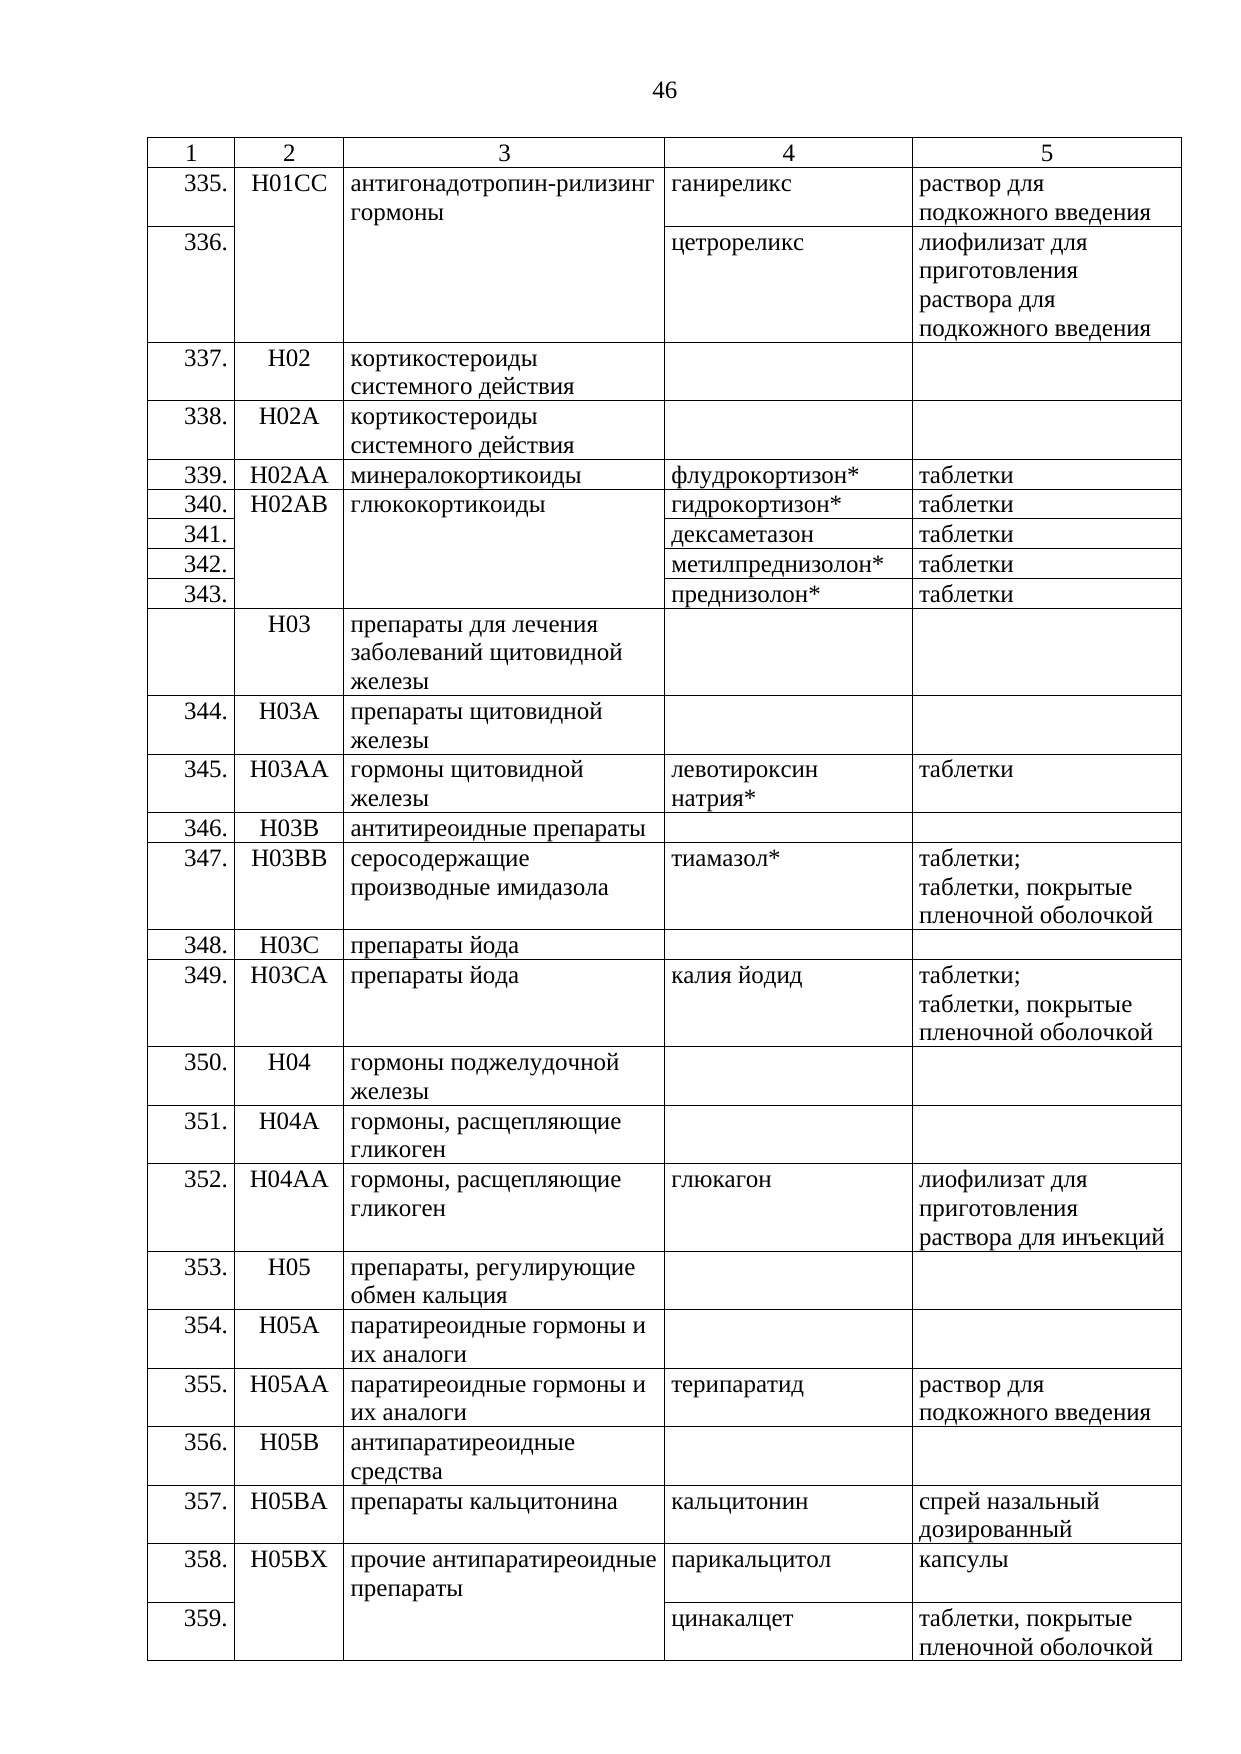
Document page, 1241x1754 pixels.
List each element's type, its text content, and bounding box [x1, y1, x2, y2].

table_cell [148, 1369, 234, 1426]
table_cell гормоны щитовидной железы [344, 755, 664, 812]
table_cell антитиреоидные препараты [344, 813, 664, 842]
table_cell [148, 549, 234, 578]
table_cell преднизолон* [665, 579, 912, 608]
table_cell [148, 579, 234, 608]
table_cell таблетки [913, 460, 1181, 488]
table_cell H02A [235, 401, 343, 459]
table_cell [148, 519, 234, 548]
table_cell [913, 401, 1181, 459]
table_cell Н04А [235, 1106, 343, 1163]
table_cell капсулы [913, 1544, 1181, 1602]
table_cell глюкокортикоиды [344, 490, 664, 608]
table_cell таблетки [913, 755, 1181, 812]
table_cell Н04АА [235, 1164, 343, 1251]
table_header 5 [913, 138, 1181, 167]
table_cell раствор для подкожного введения [913, 168, 1181, 226]
table_cell Н04 [235, 1047, 343, 1105]
table_cell [665, 1427, 912, 1485]
table_cell калия йодид [665, 960, 912, 1046]
table_cell препараты щитовидной железы [344, 696, 664, 753]
table_cell [913, 696, 1181, 753]
table_cell метилпреднизолон* [665, 549, 912, 578]
table_cell паратиреоидные гормоны и их аналоги [344, 1369, 664, 1426]
table_cell минералокортикоиды [344, 460, 664, 488]
table_header 2 [235, 138, 343, 167]
table_cell паратиреоидные гормоны и их аналоги [344, 1310, 664, 1368]
table_cell [148, 490, 234, 518]
table_cell [665, 1106, 912, 1163]
table_cell цетрореликс [665, 227, 912, 342]
table_cell [665, 343, 912, 400]
table_cell препараты йода [344, 960, 664, 1046]
table_cell [148, 460, 234, 488]
table_cell антипаратиреоидные средства [344, 1427, 664, 1485]
table_cell дексаметазон [665, 519, 912, 548]
table_cell [148, 1252, 234, 1309]
table_cell [148, 343, 234, 400]
table_cell [148, 401, 234, 459]
table_cell прочие антипаратиреоидные препараты [344, 1544, 664, 1660]
table_cell [148, 813, 234, 842]
table_cell [913, 813, 1181, 842]
table_cell [148, 609, 234, 695]
table_cell раствор для подкожного введения [913, 1369, 1181, 1426]
table_cell H05BX [235, 1544, 343, 1660]
table_cell левотироксин натрия* [665, 755, 912, 812]
table_cell терипаратид [665, 1369, 912, 1426]
table_cell H03AA [235, 755, 343, 812]
table_cell [148, 1164, 234, 1251]
table_cell [913, 1427, 1181, 1485]
table_cell ганиреликс [665, 168, 912, 226]
table_cell таблетки; таблетки, покрытые пленочной оболочкой [913, 843, 1181, 929]
table_cell спрей назальный дозированный [913, 1486, 1181, 1543]
table_cell [913, 343, 1181, 400]
table_cell H03BB [235, 843, 343, 929]
table_cell [148, 1047, 234, 1105]
table_cell [913, 1106, 1181, 1163]
table_cell [148, 1486, 234, 1543]
table_cell таблетки [913, 490, 1181, 518]
table_cell [148, 930, 234, 959]
table_cell гормоны, расщепляющие гликоген [344, 1164, 664, 1251]
table_cell гидрокортизон* [665, 490, 912, 518]
table_cell лиофилизат для приготовления раствора для инъекций [913, 1164, 1181, 1251]
table_cell [148, 1310, 234, 1368]
table_cell H01CC [235, 168, 343, 342]
table_cell H05AA [235, 1369, 343, 1426]
table_cell гормоны поджелудочной железы [344, 1047, 664, 1105]
table_cell H03A [235, 696, 343, 753]
table_cell [148, 1106, 234, 1163]
table_cell H05B [235, 1427, 343, 1485]
table_cell [148, 696, 234, 753]
table_cell H05 [235, 1252, 343, 1309]
table_cell H02 [235, 343, 343, 400]
table_cell таблетки [913, 549, 1181, 578]
table_cell препараты для лечения заболеваний щитовидной железы [344, 609, 664, 695]
table_cell [148, 168, 234, 226]
table_cell [148, 1603, 234, 1660]
table_cell [665, 609, 912, 695]
table_cell кальцитонин [665, 1486, 912, 1543]
table_cell [913, 609, 1181, 695]
table_cell глюкагон [665, 1164, 912, 1251]
table_cell флудрокортизон* [665, 460, 912, 488]
table_cell [665, 1047, 912, 1105]
table_cell [148, 227, 234, 342]
table_header 1 [148, 138, 234, 167]
table_cell H03C [235, 930, 343, 959]
table_cell таблетки [913, 519, 1181, 548]
table_header 4 [665, 138, 912, 167]
table_cell [148, 1544, 234, 1602]
table_cell кортикостероиды системного действия [344, 343, 664, 400]
table_cell H03B [235, 813, 343, 842]
table_cell [665, 696, 912, 753]
table_cell [913, 1252, 1181, 1309]
table_cell цинакалцет [665, 1603, 912, 1660]
table_cell [665, 1310, 912, 1368]
table_cell [148, 1427, 234, 1485]
table_cell таблетки, покрытые пленочной оболочкой [913, 1603, 1181, 1660]
table_cell [665, 1252, 912, 1309]
table_cell H02AB [235, 490, 343, 608]
table_header 3 [344, 138, 664, 167]
table_cell кортикостероиды системного действия [344, 401, 664, 459]
table_cell [913, 1310, 1181, 1368]
table_cell антигонадотропин-рилизинг гормоны [344, 168, 664, 342]
table_cell [665, 930, 912, 959]
table_cell таблетки; таблетки, покрытые пленочной оболочкой [913, 960, 1181, 1046]
table_cell [913, 1047, 1181, 1105]
table_cell препараты, регулирующие обмен кальция [344, 1252, 664, 1309]
table_cell парикальцитол [665, 1544, 912, 1602]
table_cell H03 [235, 609, 343, 695]
table_cell H02AA [235, 460, 343, 488]
table_cell таблетки [913, 579, 1181, 608]
table_cell H05A [235, 1310, 343, 1368]
table_cell [148, 960, 234, 1046]
table_cell серосодержащие производные имидазола [344, 843, 664, 929]
table_cell [913, 930, 1181, 959]
table_cell H05BA [235, 1486, 343, 1543]
table_cell лиофилизат для приготовления раствора для подкожного введения [913, 227, 1181, 342]
table_cell H03CA [235, 960, 343, 1046]
table_cell препараты кальцитонина [344, 1486, 664, 1543]
table_cell [148, 755, 234, 812]
table_cell гормоны, расщепляющие гликоген [344, 1106, 664, 1163]
table_cell [665, 813, 912, 842]
table_cell [148, 843, 234, 929]
table_cell препараты йода [344, 930, 664, 959]
table_cell тиамазол* [665, 843, 912, 929]
table_cell [665, 401, 912, 459]
